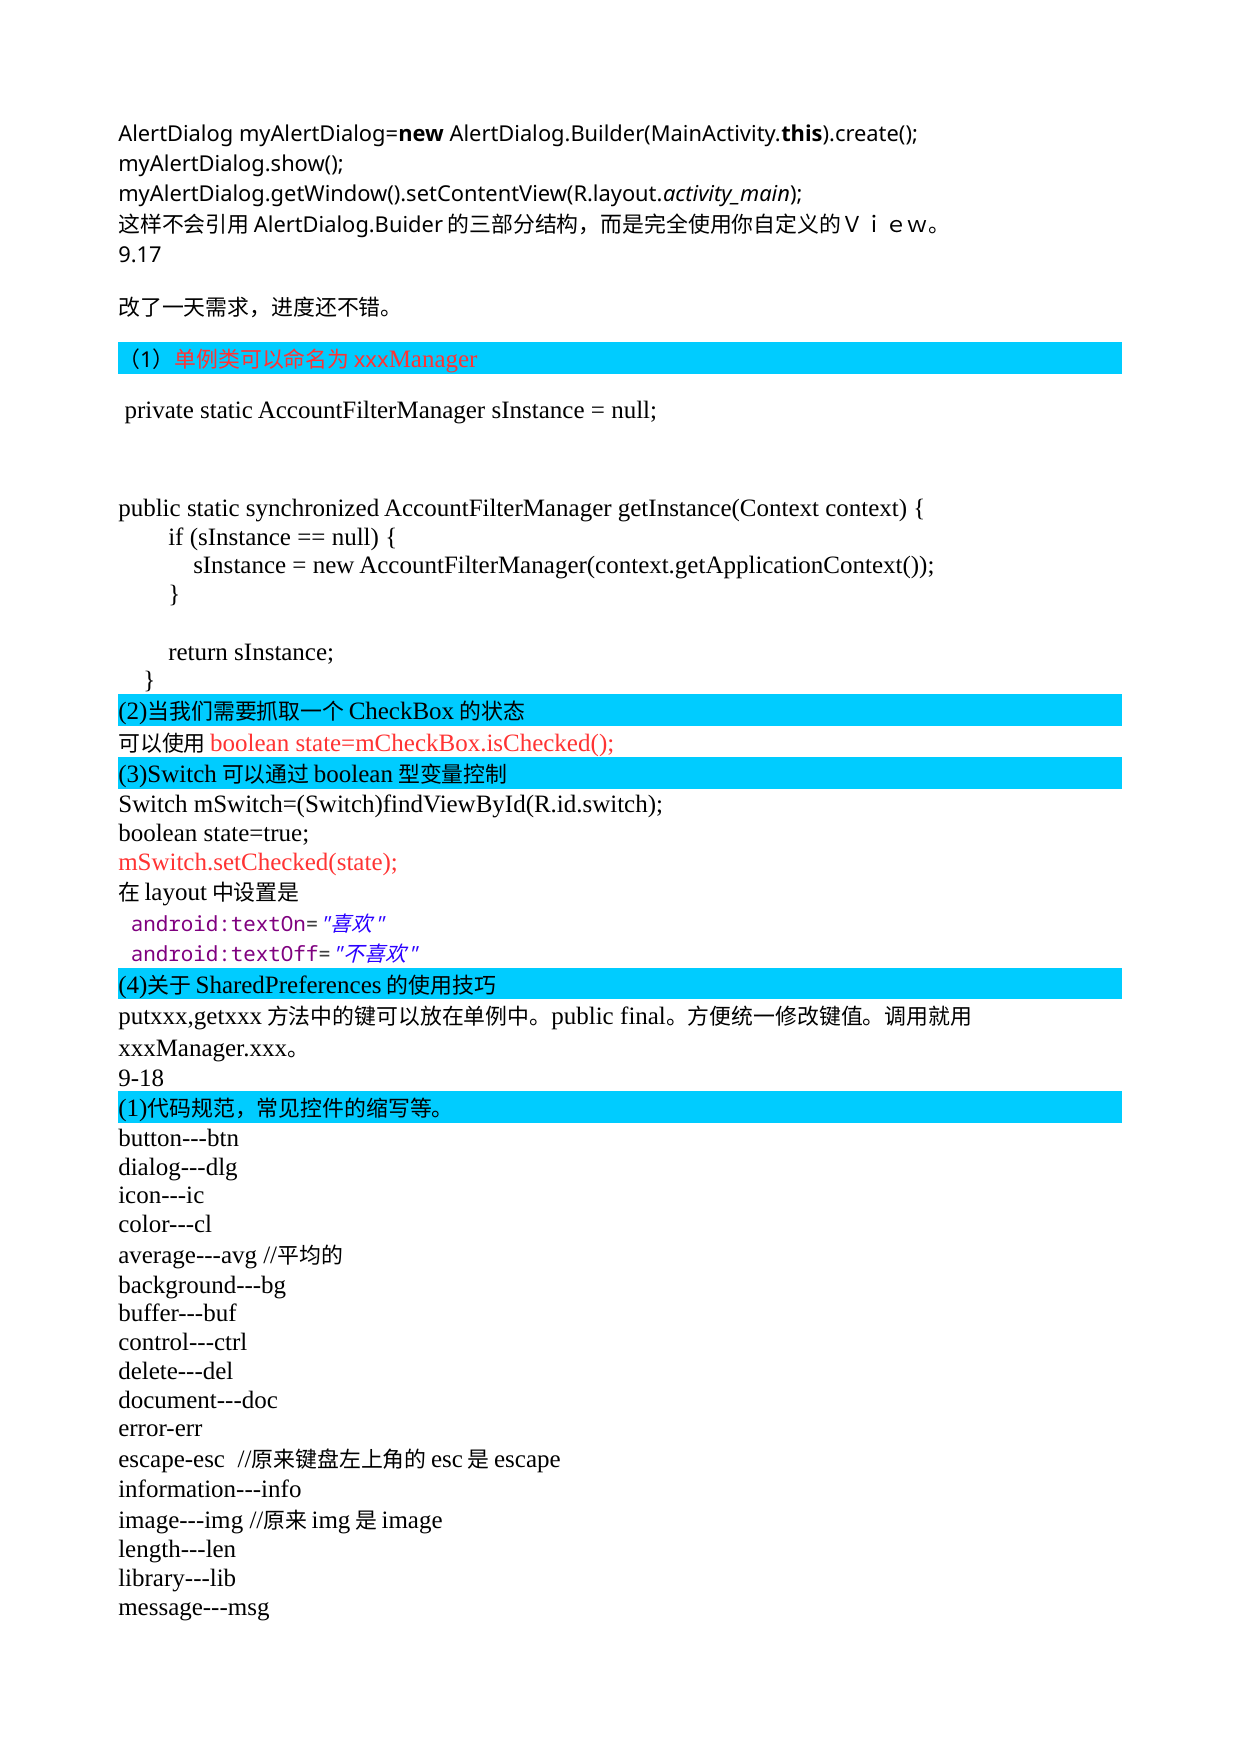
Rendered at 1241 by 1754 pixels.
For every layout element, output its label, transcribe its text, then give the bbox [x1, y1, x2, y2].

text private static AccountFilterManager sInstance = null; [118, 395, 1122, 423]
text 9.17 [118, 239, 1122, 269]
text (4)关于SharedPreferences的使用技巧 [118, 968, 1122, 999]
text information---info [118, 1474, 1122, 1503]
text } [118, 579, 1122, 608]
text if (sInstance == null) { [118, 522, 1122, 550]
text (2)当我们需要抓取一个CheckBox的状态 [118, 694, 1122, 726]
text Switch mSwitch=(Switch)findViewById(R.id.switch); [118, 789, 1122, 818]
text image---img //原来img是image [118, 1503, 1122, 1534]
text 这样不会引用AlertDialog.Buider的三部分结构，而是完全使用你自定义的Ｖｉｅｗ。 [118, 207, 1122, 239]
text （1）单例类可以命名为xxxManager [118, 342, 1122, 374]
text buffer---buf [118, 1298, 1122, 1327]
text 在layout中设置是 [118, 875, 1122, 907]
text escape-esc //原来键盘左上角的esc是escape [118, 1442, 1122, 1474]
text public static synchronized AccountFilterManager getInstance(Context context) { [118, 493, 1122, 522]
text 可以使用boolean state=mCheckBox.isChecked(); [118, 726, 1122, 757]
text myAlertDialog.show(); [118, 148, 1122, 178]
text delete---del [118, 1356, 1122, 1385]
text dialog---dlg [118, 1152, 1122, 1181]
text AlertDialog myAlertDialog=new AlertDialog.Builder(MainActivity.this).create(); [118, 118, 1122, 148]
text icon---ic [118, 1181, 1122, 1209]
text library---lib [118, 1563, 1122, 1592]
text document---doc [118, 1385, 1122, 1413]
text } [118, 665, 1122, 694]
text message---msg [118, 1592, 1122, 1621]
text control---ctrl [118, 1327, 1122, 1356]
text sInstance = new AccountFilterManager(context.getApplicationContext()); [118, 550, 1122, 579]
text myAlertDialog.getWindow().setContentView(R.layout.activity_main); [118, 178, 1122, 207]
text android:textOn="喜欢" [118, 907, 1122, 937]
text length---len [118, 1534, 1122, 1563]
text android:textOff="不喜欢" [118, 937, 1122, 968]
text putxxx,getxxx方法中的键可以放在单例中。public final。方便统一修改键值。调用就用xxxManager.xxx。 [118, 999, 1122, 1063]
text button---btn [118, 1123, 1122, 1152]
text color---cl [118, 1209, 1122, 1238]
text 9-18 [118, 1063, 1122, 1091]
text (1)代码规范，常见控件的缩写等。 [118, 1091, 1122, 1123]
text boolean state=true; [118, 818, 1122, 847]
text return sInstance; [118, 637, 1122, 665]
text average---avg //平均的 [118, 1238, 1122, 1270]
text background---bg [118, 1270, 1122, 1298]
text (3)Switch可以通过boolean型变量控制 [118, 757, 1122, 789]
text error-err [118, 1413, 1122, 1442]
text mSwitch.setChecked(state); [118, 847, 1122, 875]
text 改了一天需求，进度还不错。 [118, 289, 1122, 321]
